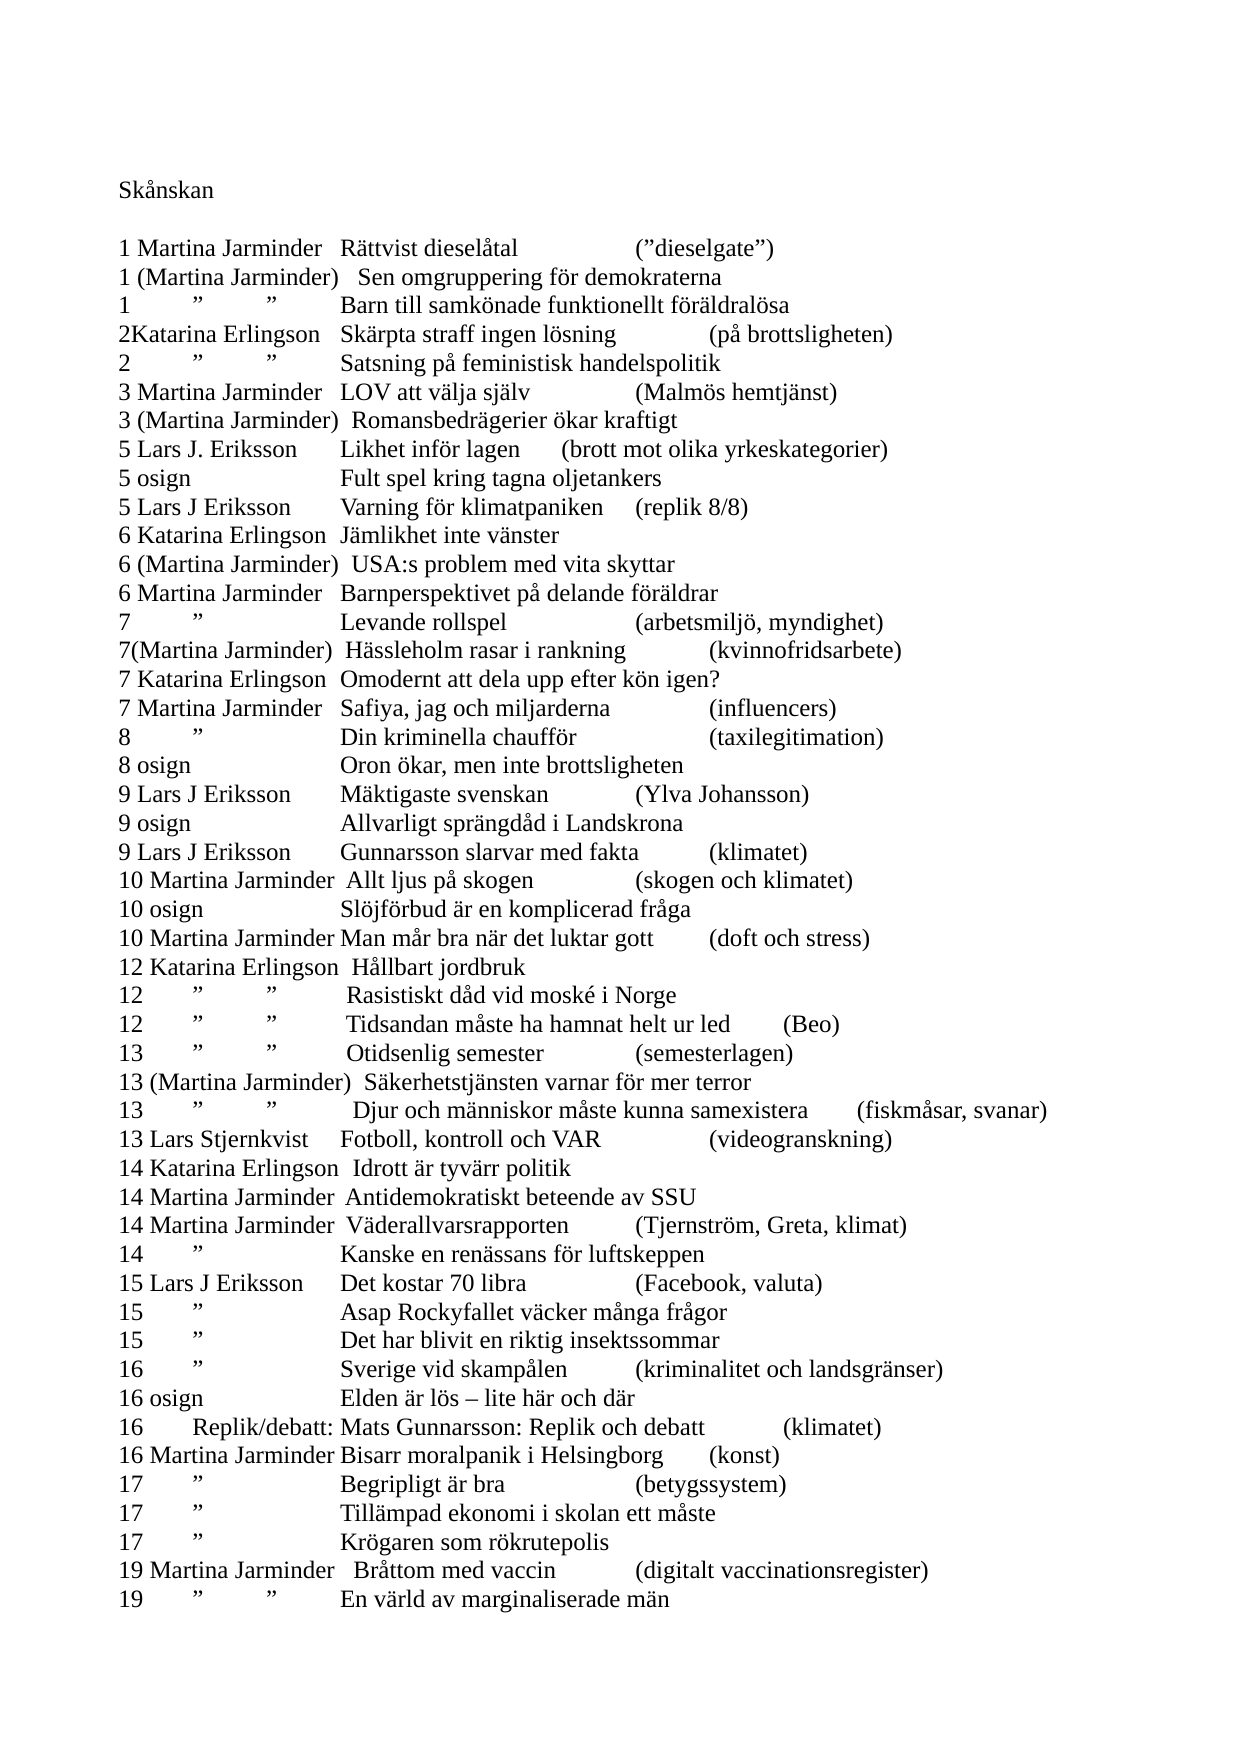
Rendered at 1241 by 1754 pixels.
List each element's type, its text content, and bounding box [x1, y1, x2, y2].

text 6 Martina Jarminder Barnperspektivet på delande föräldrar [118, 578, 1122, 607]
text 7(Martina Jarminder) Hässleholm rasar i rankning (kvinnofridsarbete) [118, 636, 1122, 664]
text 1 Martina Jarminder Rättvist dieselåtal (”dieselgate”) [118, 233, 1122, 262]
text 17 ” Begripligt är bra (betygssystem) [118, 1469, 1122, 1498]
text 5 Lars J. Eriksson Likhet inför lagen (brott mot olika yrkeskategorier) [118, 434, 1122, 463]
text 15 ” Asap Rockyfallet väcker många frågor [118, 1297, 1122, 1326]
text 13 ” ” Djur och människor måste kunna samexistera (fiskmåsar, svanar) [118, 1096, 1122, 1124]
text 7 Katarina Erlingson Omodernt att dela upp efter kön igen? [118, 664, 1122, 693]
text 14 Martina Jarminder Antidemokratiskt beteende av SSU [118, 1182, 1122, 1211]
text 13 ” ” Otidsenlig semester (semesterlagen) [118, 1038, 1122, 1067]
text 10 osign Slöjförbud är en komplicerad fråga [118, 894, 1122, 923]
text 19 ” ” En värld av marginaliserade män [118, 1584, 1122, 1613]
text 3 Martina Jarminder LOV att välja själv (Malmös hemtjänst) [118, 377, 1122, 406]
text 6 Katarina Erlingson Jämlikhet inte vänster [118, 521, 1122, 549]
text 1 (Martina Jarminder) Sen omgruppering för demokraterna [118, 262, 1122, 291]
text 8 ” Din kriminella chaufför (taxilegitimation) [118, 722, 1122, 751]
text 15 Lars J Eriksson Det kostar 70 libra (Facebook, valuta) [118, 1268, 1122, 1297]
text 13 Lars Stjernkvist Fotboll, kontroll och VAR (videogranskning) [118, 1124, 1122, 1153]
text 2Katarina Erlingson Skärpta straff ingen lösning (på brottsligheten) [118, 319, 1122, 348]
text Skånskan [118, 176, 1122, 204]
text 10 Martina Jarminder Man mår bra när det luktar gott (doft och stress) [118, 923, 1122, 952]
text 16 osign Elden är lös – lite här och där [118, 1383, 1122, 1412]
text 13 (Martina Jarminder) Säkerhetstjänsten varnar för mer terror [118, 1067, 1122, 1096]
text 19 Martina Jarminder Bråttom med vaccin (digitalt vaccinationsregister) [118, 1556, 1122, 1584]
text 9 Lars J Eriksson Gunnarsson slarvar med fakta (klimatet) [118, 837, 1122, 866]
text 17 ” Krögaren som rökrutepolis [118, 1527, 1122, 1556]
text 5 osign Fult spel kring tagna oljetankers [118, 463, 1122, 492]
text 14 ” Kanske en renässans för luftskeppen [118, 1239, 1122, 1268]
text 2 ” ” Satsning på feministisk handelspolitik [118, 348, 1122, 377]
text 14 Martina Jarminder Väderallvarsrapporten (Tjernström, Greta, klimat) [118, 1211, 1122, 1239]
text 14 Katarina Erlingson Idrott är tyvärr politik [118, 1153, 1122, 1182]
text 1 ” ” Barn till samkönade funktionellt föräldralösa [118, 291, 1122, 319]
text 16 Replik/debatt: Mats Gunnarsson: Replik och debatt (klimatet) [118, 1412, 1122, 1441]
text 9 Lars J Eriksson Mäktigaste svenskan (Ylva Johansson) [118, 779, 1122, 808]
text 10 Martina Jarminder Allt ljus på skogen (skogen och klimatet) [118, 866, 1122, 894]
text 6 (Martina Jarminder) USA:s problem med vita skyttar [118, 549, 1122, 578]
text 8 osign Oron ökar, men inte brottsligheten [118, 751, 1122, 779]
text 7 Martina Jarminder Safiya, jag och miljarderna (influencers) [118, 693, 1122, 722]
text 16 ” Sverige vid skampålen (kriminalitet och landsgränser) [118, 1354, 1122, 1383]
text 9 osign Allvarligt sprängdåd i Landskrona [118, 808, 1122, 837]
text 3 (Martina Jarminder) Romansbedrägerier ökar kraftigt [118, 406, 1122, 434]
text 12 ” ” Tidsandan måste ha hamnat helt ur led (Beo) [118, 1009, 1122, 1038]
text 15 ” Det har blivit en riktig insektssommar [118, 1326, 1122, 1354]
text 16 Martina Jarminder Bisarr moralpanik i Helsingborg (konst) [118, 1441, 1122, 1469]
text 17 ” Tillämpad ekonomi i skolan ett måste [118, 1498, 1122, 1527]
text 12 Katarina Erlingson Hållbart jordbruk [118, 952, 1122, 981]
text 7 ” Levande rollspel (arbetsmiljö, myndighet) [118, 607, 1122, 636]
text 12 ” ” Rasistiskt dåd vid moské i Norge [118, 981, 1122, 1009]
text 5 Lars J Eriksson Varning för klimatpaniken (replik 8/8) [118, 492, 1122, 521]
